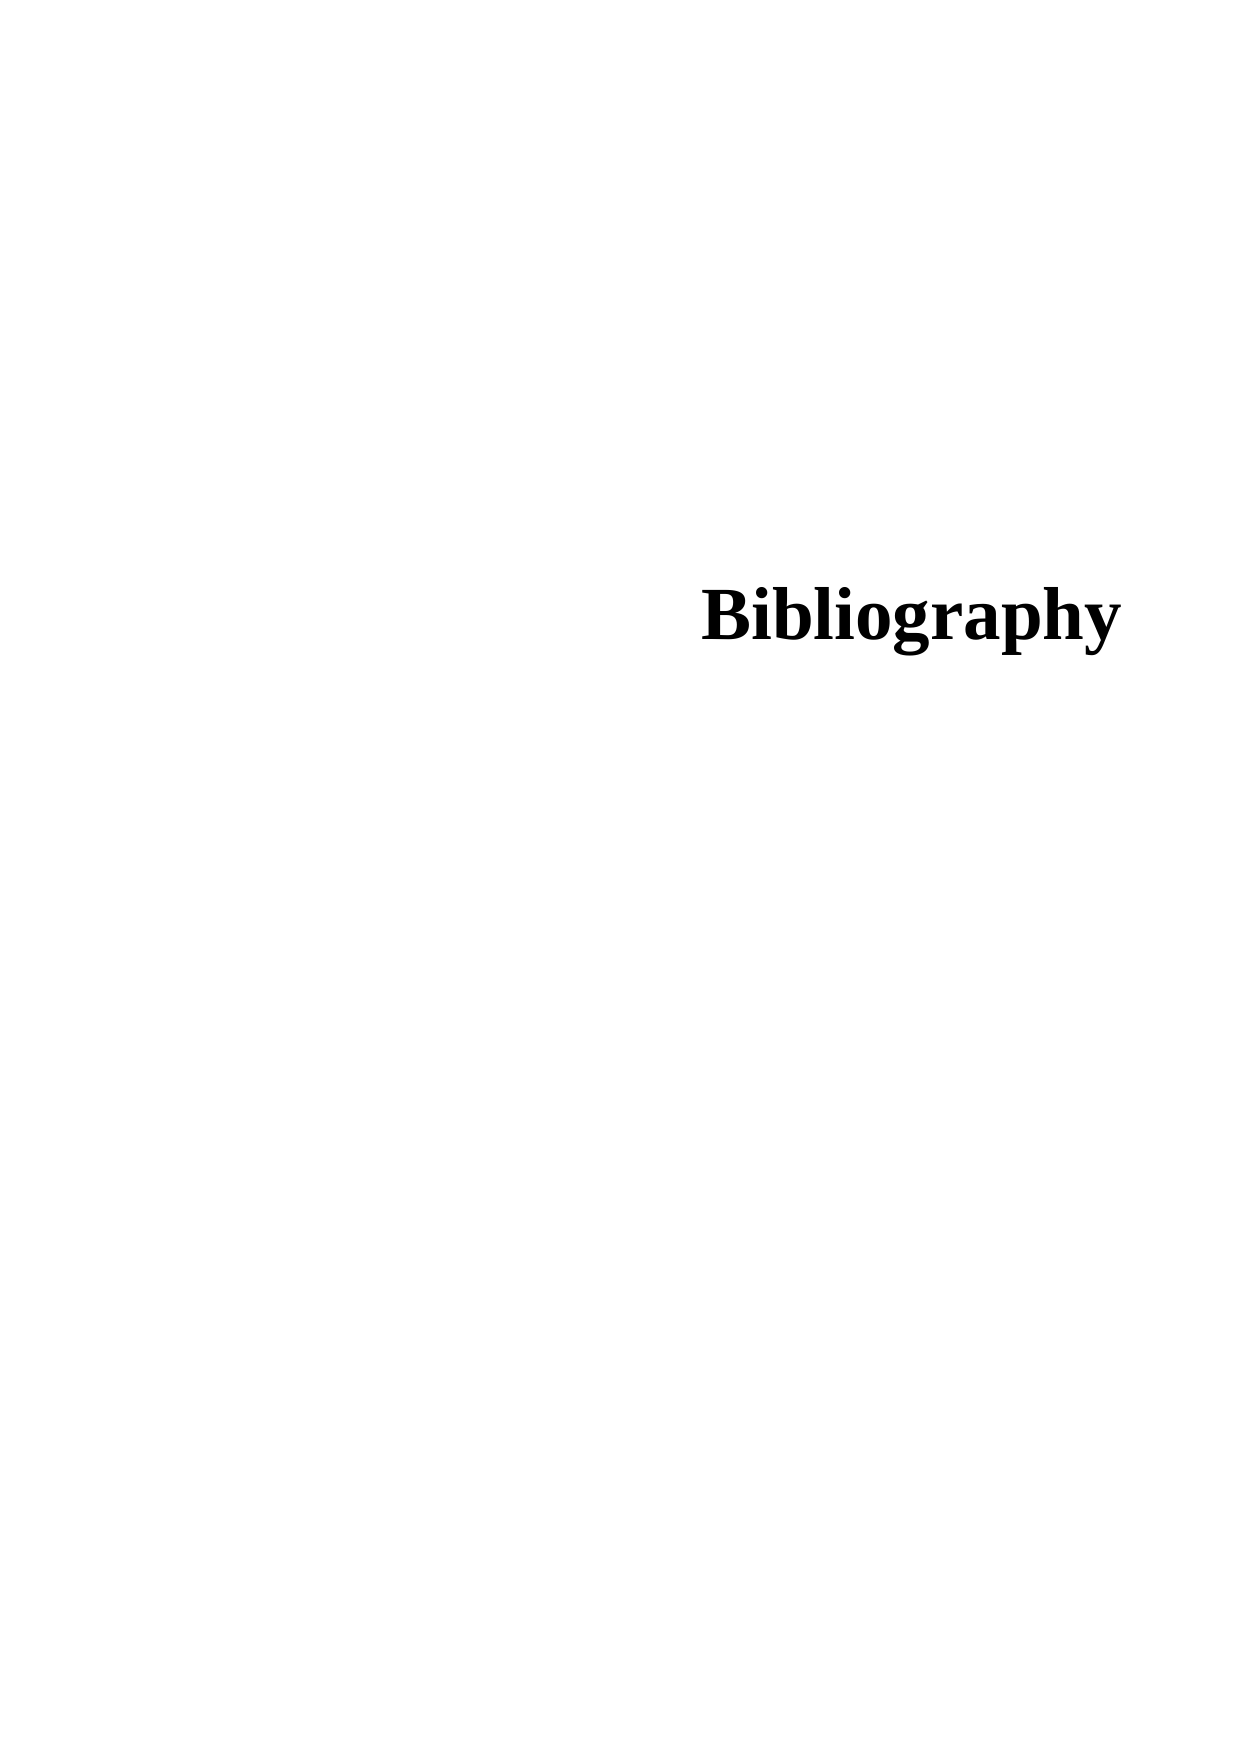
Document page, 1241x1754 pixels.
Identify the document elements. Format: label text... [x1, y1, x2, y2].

subtitle Bibliography [118, 569, 1122, 656]
